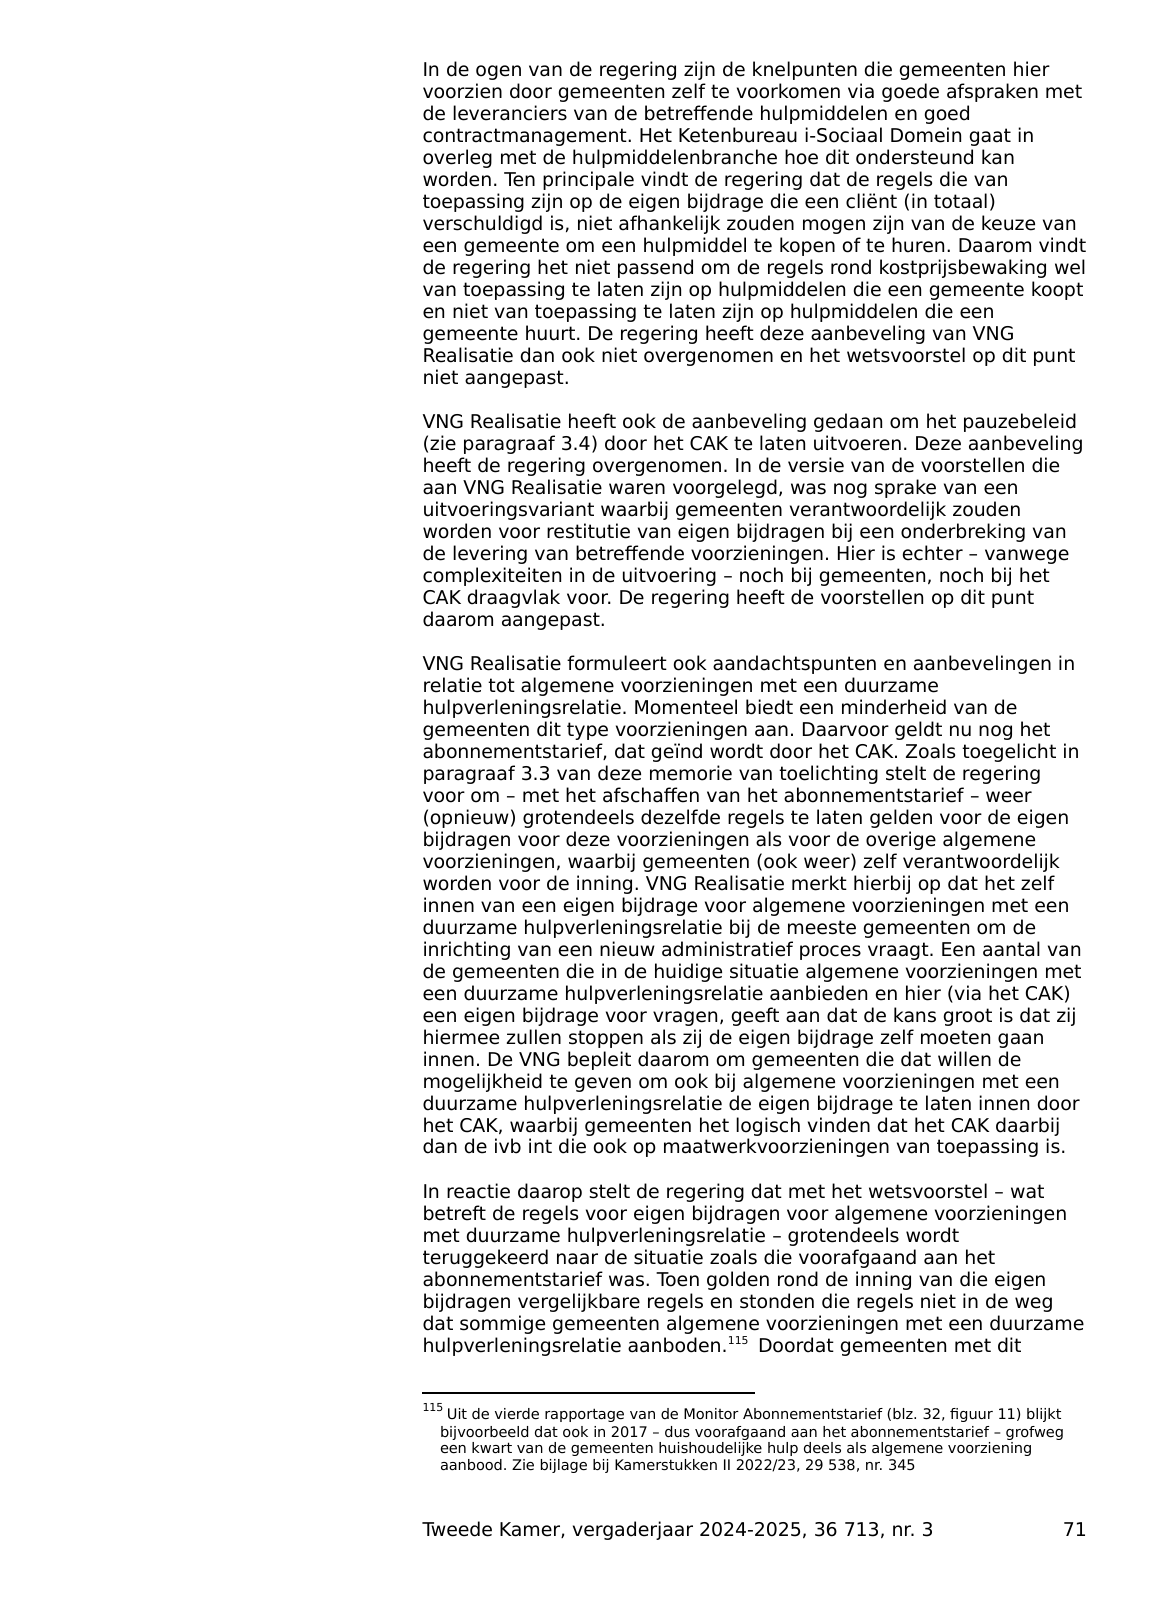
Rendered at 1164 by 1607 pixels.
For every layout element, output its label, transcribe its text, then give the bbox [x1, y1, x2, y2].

text VNG Realisatie formuleert ook aandachtspunten en aanbevelingen in relatie tot algemene voorzieningen met een duurzame hulpverleningsrelatie. Momenteel biedt een minderheid van de gemeenten dit type voorzieningen aan. Daarvoor geldt nu nog het abonnementstarief, dat geïnd wordt door het CAK. Zoals toegelicht in paragraaf 3.3 van deze memorie van toelichting stelt de regering voor om – met het afschaffen van het abonnementstarief – weer (opnieuw) grotendeels dezelfde regels te laten gelden voor de eigen bijdragen voor deze voorzieningen als voor de overige algemene voorzieningen, waarbij gemeenten (ook weer) zelf verantwoordelijk worden voor de inning. VNG Realisatie merkt hierbij op dat het zelf innen van een eigen bijdrage voor algemene voorzieningen met een duurzame hulpverleningsrelatie bij de meeste gemeenten om de inrichting van een nieuw administratief proces vraagt. Een aantal van de gemeenten die in de huidige situatie algemene voorzieningen met een duurzame hulpverleningsrelatie aanbieden en hier (via het CAK) een eigen bijdrage voor vragen, geeft aan dat de kans groot is dat zij hiermee zullen stoppen als zij de eigen bijdrage zelf moeten gaan innen. De VNG bepleit daarom om gemeenten die dat willen de mogelijkheid te geven om ook bij algemene voorzieningen met een duurzame hulpverleningsrelatie de eigen bijdrage te laten innen door het CAK, waarbij gemeenten het logisch vinden dat het CAK daarbij dan de ivb int die ook op maatwerkvoorzieningen van toepassing is. [422, 653, 1087, 1158]
text In de ogen van de regering zijn de knelpunten die gemeenten hier voorzien door gemeenten zelf te voorkomen via goede afspraken met de leveranciers van de betreffende hulpmiddelen en goed contractmanagement. Het Ketenbureau i-Sociaal Domein gaat in overleg met de hulpmiddelenbranche hoe dit ondersteund kan worden. Ten principale vindt de regering dat de regels die van toepassing zijn op de eigen bijdrage die een cliënt (in totaal) verschuldigd is, niet afhankelijk zouden mogen zijn van de keuze van een gemeente om een hulpmiddel te kopen of te huren. Daarom vindt de regering het niet passend om de regels rond kostprijsbewaking wel van toepassing te laten zijn op hulpmiddelen die een gemeente koopt en niet van toepassing te laten zijn op hulpmiddelen die een gemeente huurt. De regering heeft deze aanbeveling van VNG Realisatie dan ook niet overgenomen en het wetsvoorstel op dit punt niet aangepast. [422, 59, 1087, 389]
text VNG Realisatie heeft ook de aanbeveling gedaan om het pauzebeleid (zie paragraaf 3.4) door het CAK te laten uitvoeren. Deze aanbeveling heeft de regering overgenomen. In de versie van de voorstellen die aan VNG Realisatie waren voorgelegd, was nog sprake van een uitvoeringsvariant waarbij gemeenten verantwoordelijk zouden worden voor restitutie van eigen bijdragen bij een onderbreking van de levering van betreffende voorzieningen. Hier is echter – vanwege complexiteiten in de uitvoering – noch bij gemeenten, noch bij het CAK draagvlak voor. De regering heeft de voorstellen op dit punt daarom aangepast. [422, 411, 1087, 631]
text Uit de vierde rapportage van de Monitor Abonnementstarief (blz. 32, figuur 11) blijkt bijvoorbeeld dat ook in 2017 – dus voorafgaand aan het abonnementstarief – grofweg een kwart van de gemeenten huishoudelijke hulp deels als algemene voorziening aanbood. Zie bijlage bij Kamerstukken II 2022/23, 29 538, nr. 345 [422, 1402, 1087, 1474]
text In reactie daarop stelt de regering dat met het wetsvoorstel – wat betreft de regels voor eigen bijdragen voor algemene voorzieningen met duurzame hulpverleningsrelatie – grotendeels wordt teruggekeerd naar de situatie zoals die voorafgaand aan het abonnementstarief was. Toen golden rond de inning van die eigen bijdragen vergelijkbare regels en stonden die regels niet in de weg dat sommige gemeenten algemene voorzieningen met een duurzame hulpverleningsrelatie aanboden. Doordat gemeenten met dit [422, 1181, 1087, 1356]
